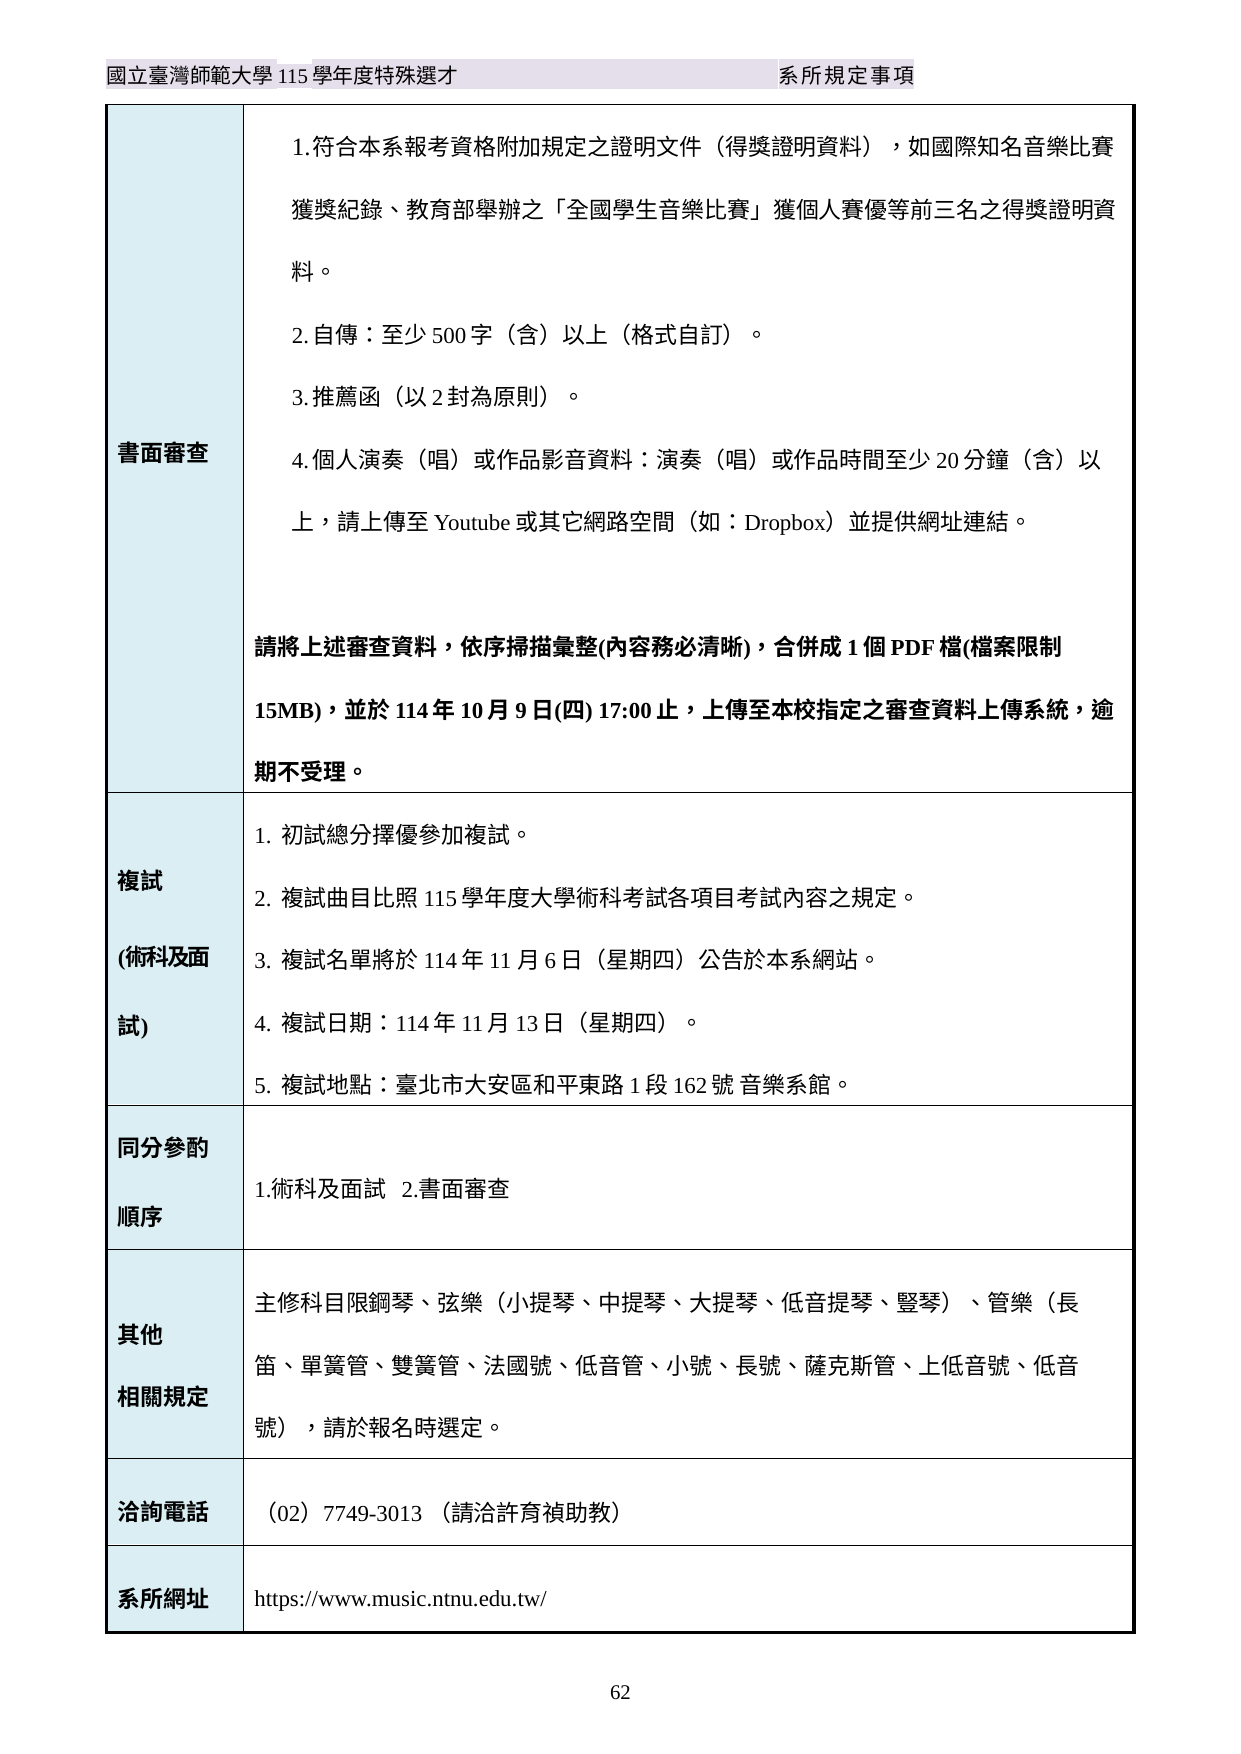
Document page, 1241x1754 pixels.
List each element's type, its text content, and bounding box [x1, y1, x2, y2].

table_cell 主修科目限鋼琴、弦樂（小提琴、中提琴、大提琴、低音提琴、豎琴）、管樂（長笛、單簧管、雙簧管、法國號、低音管、小號、長號、薩克斯管、上低音號、低音號），請於報名時選定。 [244, 1250, 1132, 1458]
table_cell 複試 (術科及面試) [108, 793, 243, 1104]
table_cell 同分參酌 順序 [108, 1106, 243, 1249]
table_cell 洽詢電話 [108, 1459, 243, 1544]
table_cell 其他 相關規定 [108, 1250, 243, 1458]
table_cell https://www.music.ntnu.edu.tw/ [244, 1546, 1132, 1631]
table_cell 書面審查 [108, 105, 243, 791]
table_cell （02）7749-3013 （請洽許育禎助教） [244, 1459, 1132, 1544]
table_cell 1.術科及面試 2.書面審查 [244, 1106, 1132, 1249]
table_cell 初試總分擇優參加複試。 複試曲目比照 115學年度大學術科考試各項目考試內容之規定。 複試名單將於 114年11 月6日（星期四）公告於本系網站。 複試日期：114年11月13日（星期四）。 複試地點：臺北市大安區和平東路1段162號 音樂系館。 [244, 793, 1132, 1104]
table_cell 系所網址 [108, 1546, 243, 1631]
table_cell 符合本系報考資格附加規定之證明文件（得獎證明資料），如國際知名音樂比賽獲獎紀錄、教育部舉辦之「全國學生音樂比賽」獲個人賽優等前三名之得獎證明資料。 自傳：至少500字（含）以上（格式自訂）。 推薦函（以2封為原則）。 個人演奏（唱）或作品影音資料：演奏（唱）或作品時間至少20分鐘（含）以上，請上傳至Youtube或其它網路空間（如：Dropbox）並提供網址連結。 請將上述審查資料，依序掃描彙整(內容務必清晰)，合併成1個PDF檔(檔案限制15MB)，並於114年10月9日(四) 17:00止，上傳至本校指定之審查資料上傳系統，逾期不受理。 [244, 105, 1132, 791]
